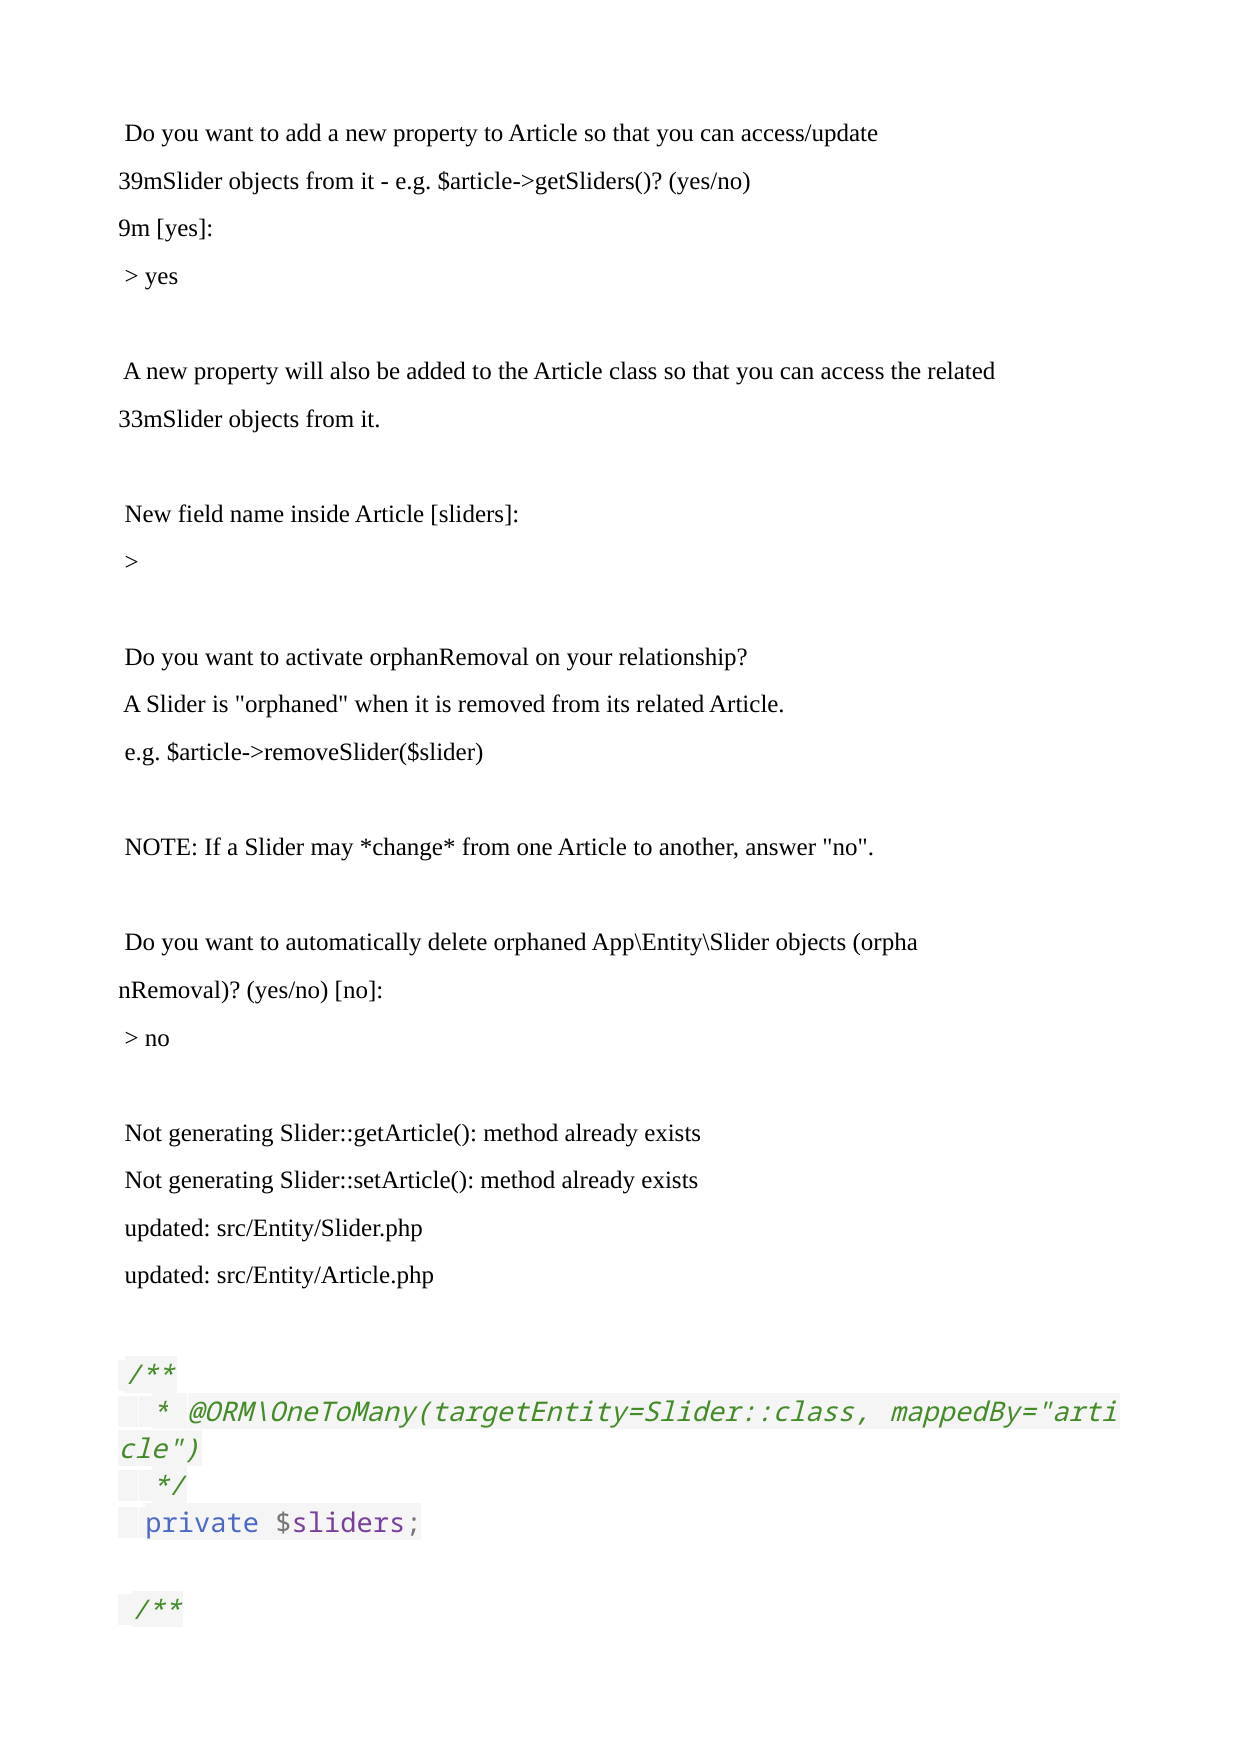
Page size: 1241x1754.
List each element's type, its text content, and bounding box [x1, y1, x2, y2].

text NOTE: If a Slider may *change* from one Article to another, answer "no". [118, 832, 1122, 861]
text /** [118, 1356, 1122, 1393]
text New field name inside Article [sliders]: [118, 499, 1122, 528]
text Not generating Slider::setArticle(): method already exists [118, 1165, 1122, 1194]
text 33mSlider objects from it. [118, 404, 1122, 432]
text A new property will also be added to the Article class so that you can access the related [118, 356, 1122, 385]
text Do you want to add a new property to Article so that you can access/update [118, 118, 1122, 147]
text e.g. $article->removeSlider($slider) [118, 737, 1122, 766]
text > [118, 547, 1122, 575]
text > yes [118, 261, 1122, 290]
text > no [118, 1023, 1122, 1051]
text * @ORM\OneToMany(targetEntity=Slider::class, mappedBy="article") [118, 1393, 1122, 1466]
text updated: src/Entity/Article.php [118, 1261, 1122, 1289]
text Do you want to activate orphanRemoval on your relationship? [118, 642, 1122, 671]
text 39mSlider objects from it - e.g. $article->getSliders()? (yes/no) [118, 166, 1122, 194]
text nRemoval)? (yes/no) [no]: [118, 975, 1122, 1004]
text private $sliders; [118, 1503, 1122, 1540]
text 9m [yes]: [118, 213, 1122, 242]
text Not generating Slider::getArticle(): method already exists [118, 1118, 1122, 1147]
text Do you want to automatically delete orphaned App\Entity\Slider objects (orpha [118, 927, 1122, 956]
text */ [118, 1466, 1122, 1503]
text /** [118, 1591, 1122, 1627]
text A Slider is "orphaned" when it is removed from its related Article. [118, 689, 1122, 718]
text updated: src/Entity/Slider.php [118, 1213, 1122, 1242]
